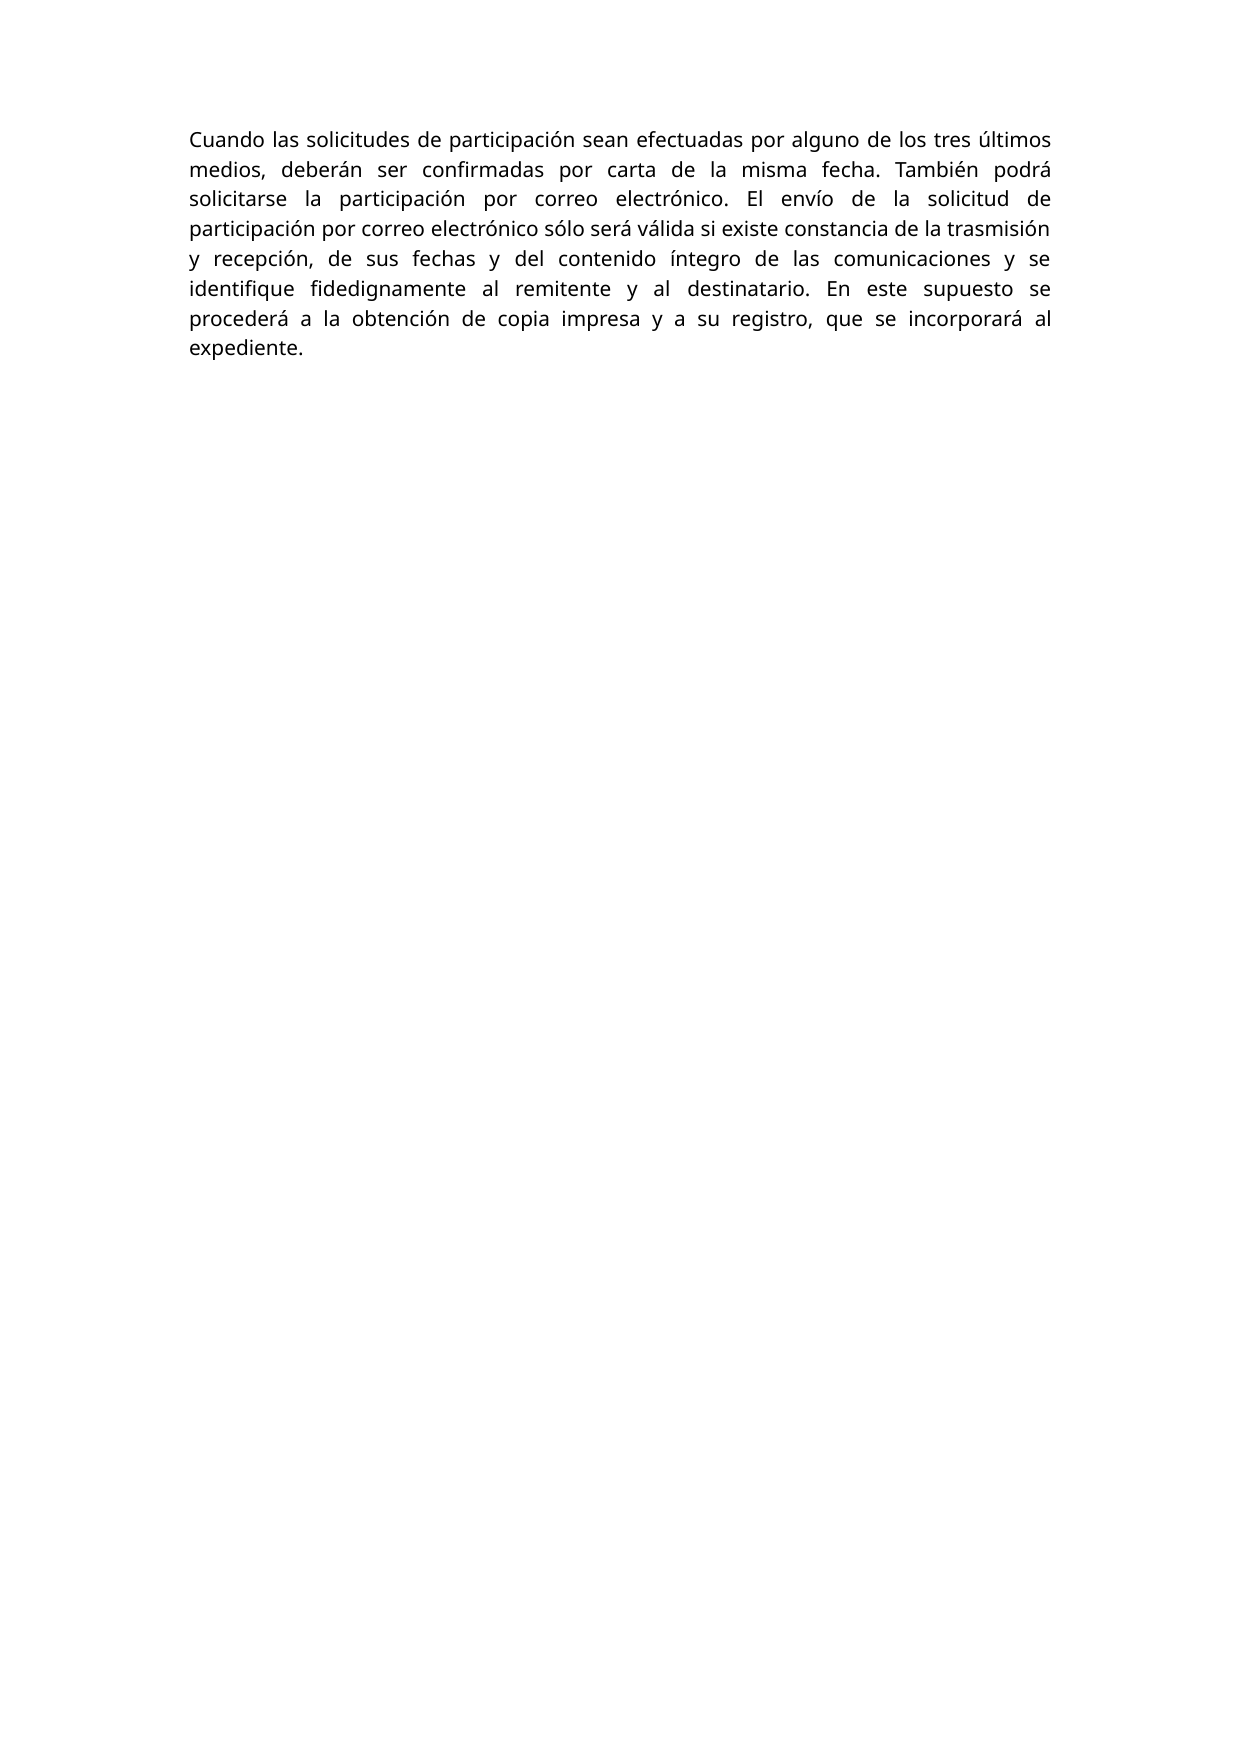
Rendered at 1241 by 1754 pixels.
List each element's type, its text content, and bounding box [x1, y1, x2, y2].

text Cuando las solicitudes de participación sean efectuadas por alguno de los tres últimos medios, deberán ser confirmadas por carta de la misma fecha. También podrá solicitarse la participación por correo electrónico. El envío de la solicitud de participación por correo electrónico sólo será válida si existe constancia de la trasmisión y recepción, de sus fechas y del contenido íntegro de las comunicaciones y se identifique fidedignamente al remitente y al destinatario. En este supuesto se procederá a la obtención de copia impresa y a su registro, que se incorporará al expediente. [189, 125, 1052, 362]
